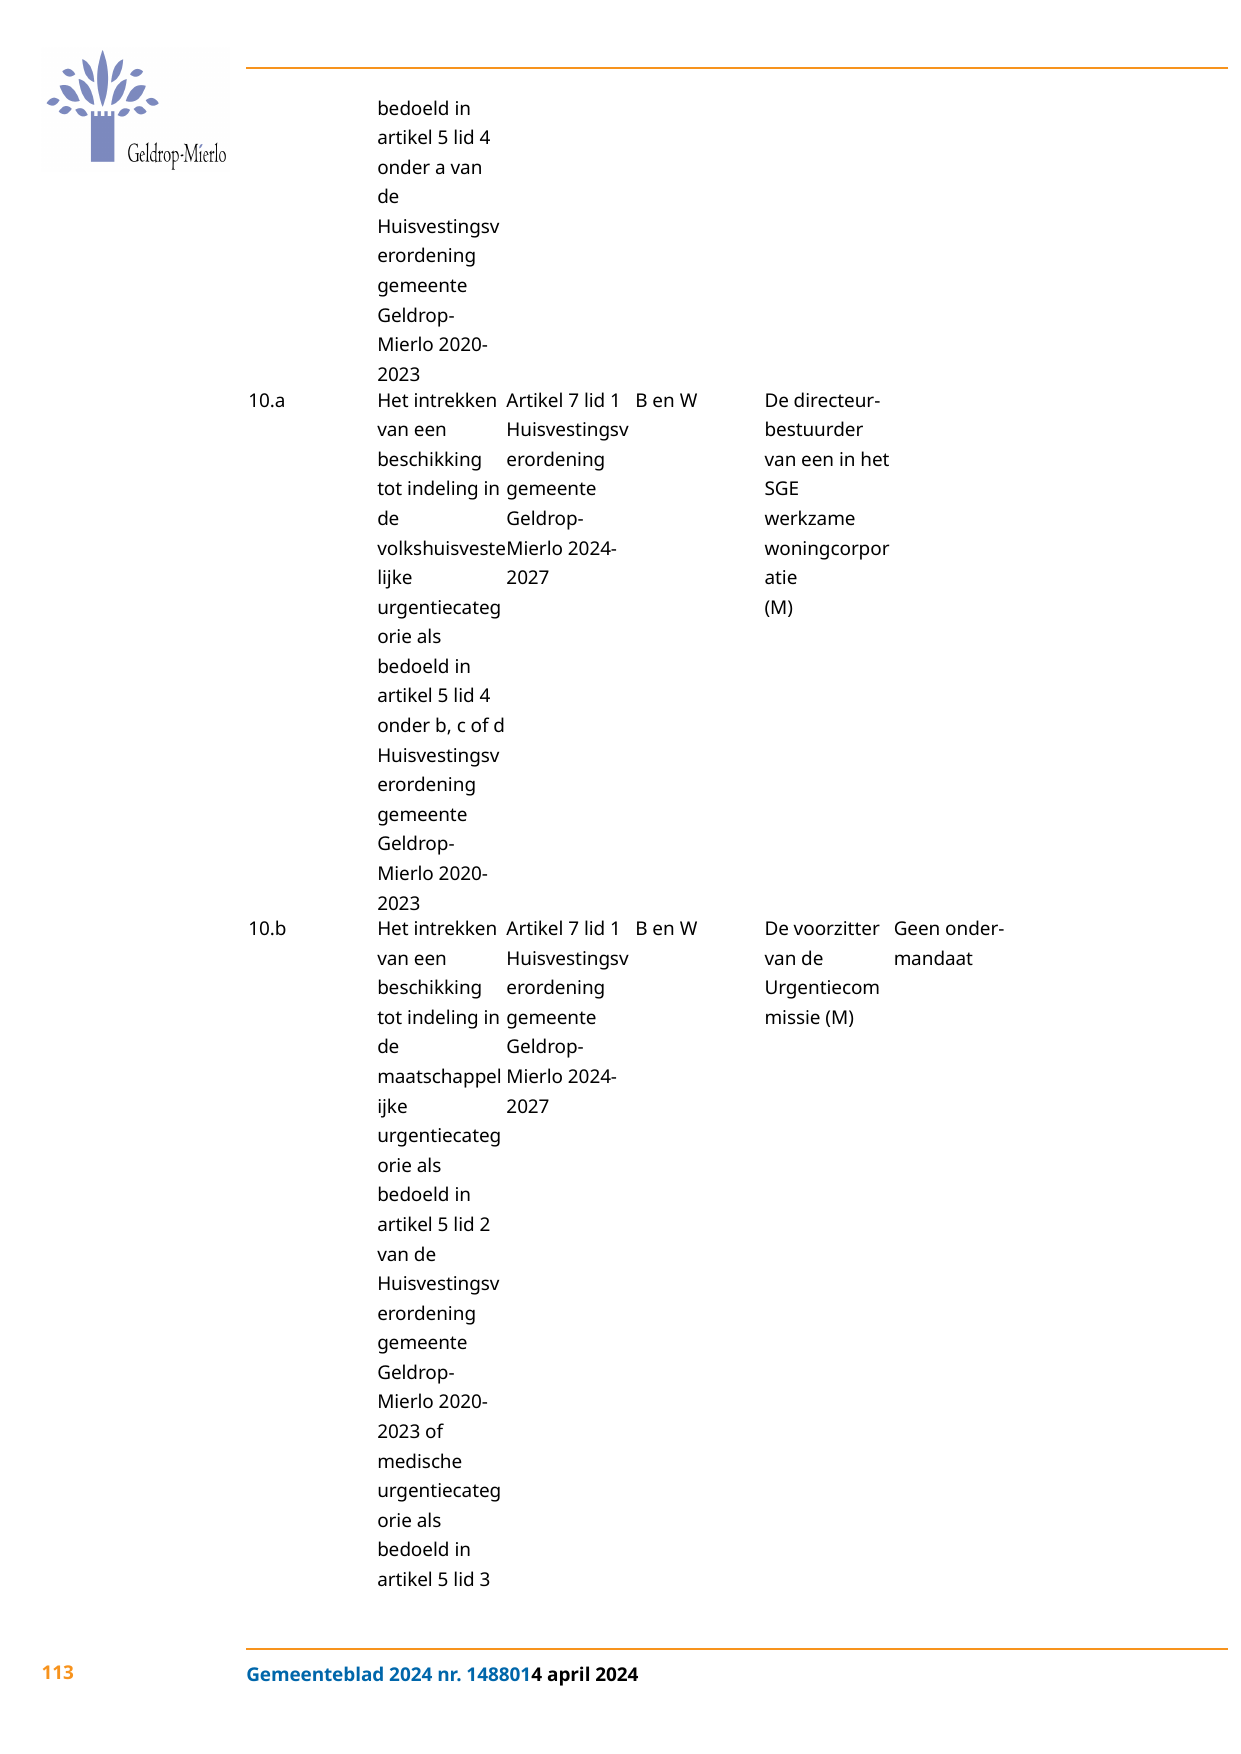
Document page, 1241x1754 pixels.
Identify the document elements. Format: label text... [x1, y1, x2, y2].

table_cell [248, 95, 377, 387]
table_cell [1023, 387, 1152, 915]
table_cell [506, 95, 635, 387]
table_cell Het intrekken van een beschikking tot indeling in de maatschappelijke urgentiecategorie als bedoeld in artikel 5 lid 2 van de Huisvestingsverordening gemeente Geldrop-Mierlo 2020-2023 of medische urgentiecategorie als bedoeld in artikel 5 lid 3 [377, 915, 506, 1592]
picture [41, 47, 231, 172]
table_cell Geen onder-mandaat [894, 915, 1022, 1592]
table_cell 10.b [248, 915, 377, 1592]
table_cell [764, 95, 893, 387]
table_cell Het intrekken van een beschikking tot indeling in de volkshuisvestelijke urgentiecategorie als bedoeld in artikel 5 lid 4 onder b, c of d Huisvestingsverordening gemeente Geldrop-Mierlo 2020-2023 [377, 387, 506, 915]
table_cell [635, 95, 764, 387]
table_cell Artikel 7 lid 1 Huisvestingsverordening gemeente Geldrop-Mierlo 2024-2027 [506, 387, 635, 915]
table_cell bedoeld in artikel 5 lid 4 onder a van de Huisvestingsverordening gemeente Geldrop-Mierlo 2020-2023 [377, 95, 506, 387]
table_cell De directeur-bestuurder van een in het SGE werkzame woningcorporatie (M) [764, 387, 893, 915]
table_cell 10.a [248, 387, 377, 915]
table_cell B en W [635, 915, 764, 1592]
table_cell [1023, 95, 1152, 387]
table_cell Artikel 7 lid 1 Huisvestingsverordening gemeente Geldrop-Mierlo 2024-2027 [506, 915, 635, 1592]
table_cell B en W [635, 387, 764, 915]
table_cell De voorzitter van de Urgentiecommissie (M) [764, 915, 893, 1592]
table_cell [894, 95, 1022, 387]
table_cell [894, 387, 1022, 915]
table_cell [1023, 915, 1152, 1592]
